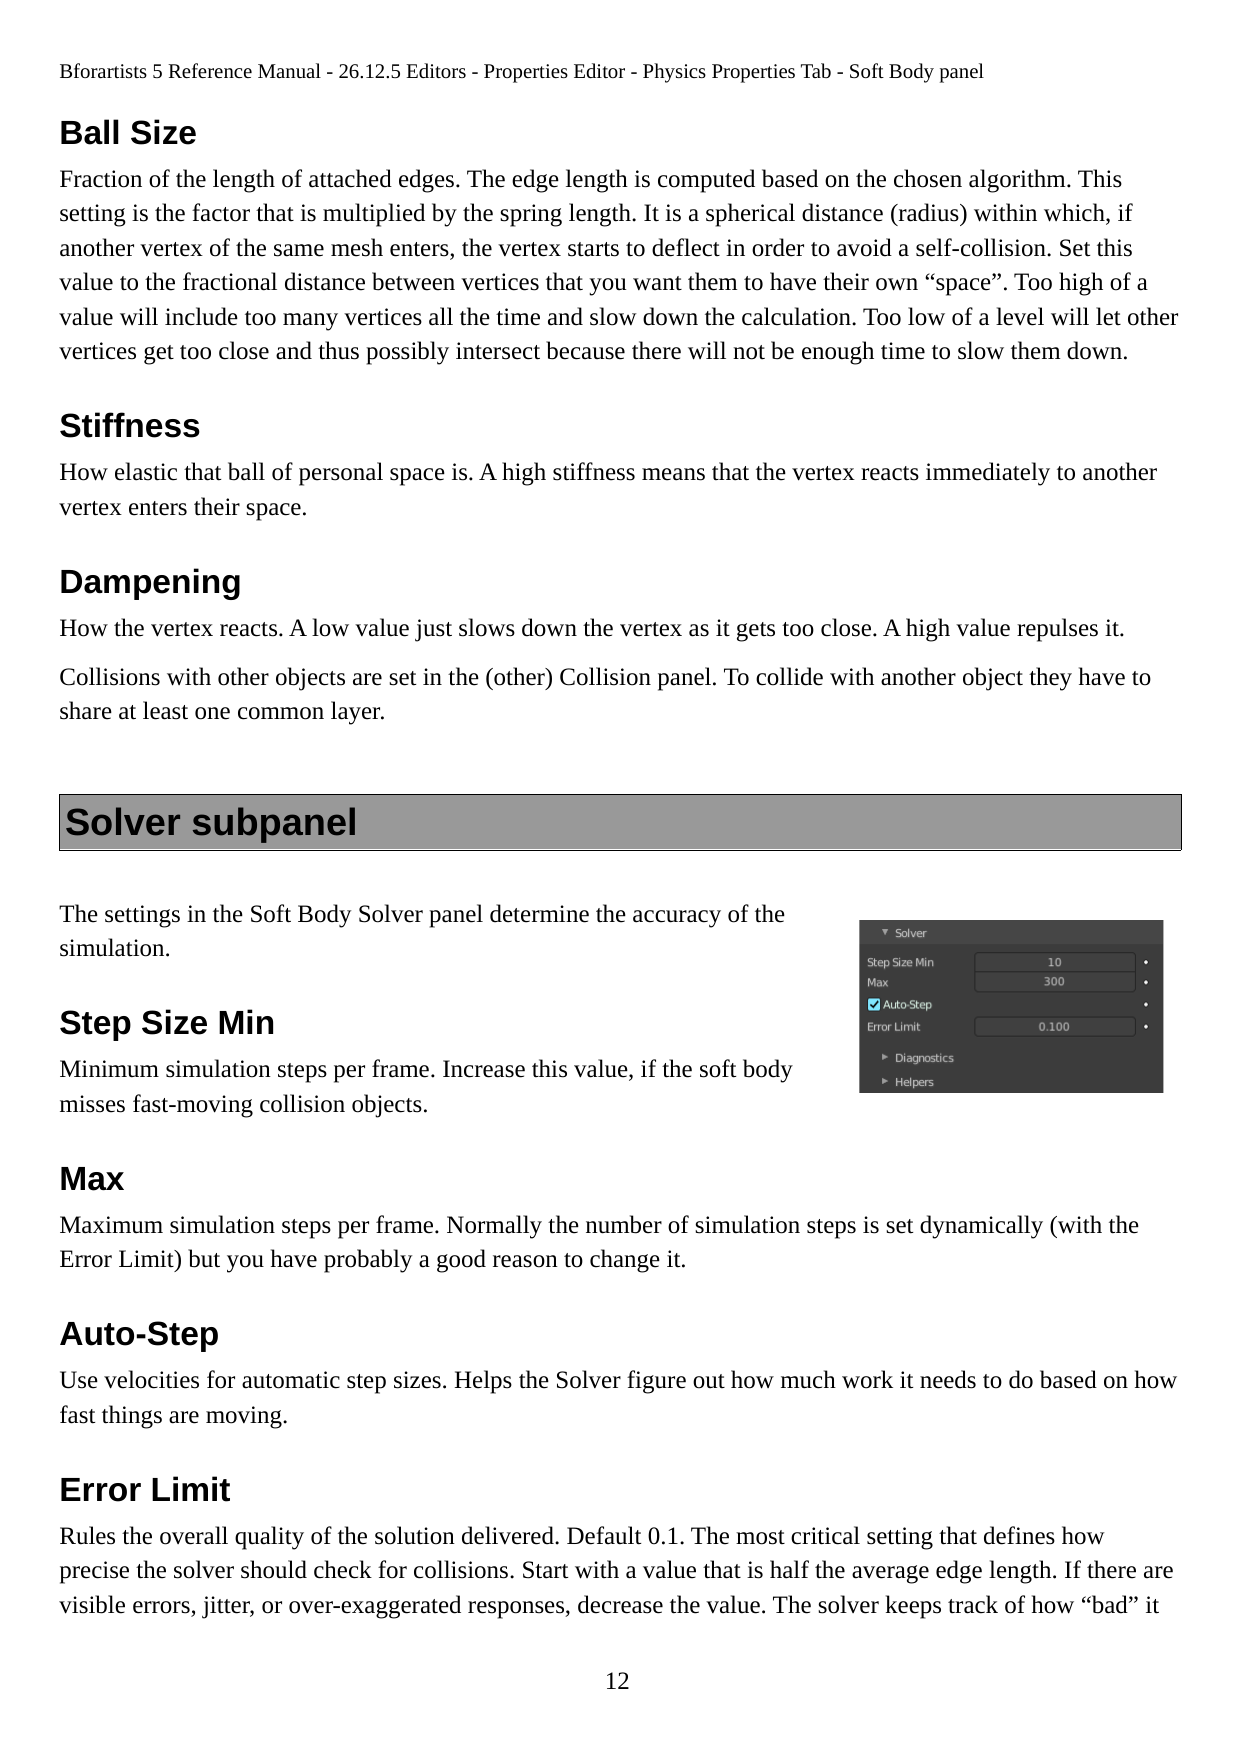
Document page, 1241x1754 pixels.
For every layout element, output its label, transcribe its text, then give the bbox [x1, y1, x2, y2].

subtitle Ball Size [59, 113, 1181, 151]
text The settings in the Soft Body Solver panel determine the accuracy of the simulation. [59, 899, 1181, 962]
text Minimum simulation steps per frame. Increase this value, if the soft body misses fast-moving collision objects. [59, 1054, 1181, 1117]
subtitle Stiffness [59, 406, 1181, 445]
text How elastic that ball of personal space is. A high stiffness means that the vertex reacts immediately to another vertex enters their space. [59, 457, 1181, 520]
subtitle Error Limit [59, 1470, 1181, 1508]
text Collisions with other objects are set in the (other) Collision panel. To collide with another object they have to share at least one common layer. [59, 662, 1181, 725]
text How the vertex reacts. A low value just slows down the vertex as it gets too close. A high value repulses it. [59, 613, 1181, 641]
table_header Solver subpanel [60, 795, 1181, 849]
subtitle Dampening [59, 562, 1181, 600]
text Rules the overall quality of the solution delivered. Default 0.1. The most critical setting that defines how precise the solver should check for collisions. Start with a value that is half the average edge length. If there are visible errors, jitter, or over-exaggerated responses, decrease the value. The solver keeps track of how “bad” it [59, 1521, 1181, 1618]
subtitle Step Size Min [59, 1003, 859, 1042]
subtitle Max [59, 1159, 1181, 1197]
text Maximum simulation steps per frame. Normally the number of simulation steps is set dynamically (with the Error Limit) but you have probably a good reason to change it. [59, 1210, 1181, 1273]
picture [859, 920, 1164, 1093]
subtitle Auto-Step [59, 1314, 1181, 1353]
text Use velocities for automatic step sizes. Helps the Solver figure out how much work it needs to do based on how fast things are moving. [59, 1365, 1181, 1428]
subtitle [1164, 1003, 1181, 1042]
text Fraction of the length of attached edges. The edge length is computed based on the chosen algorithm. This setting is the factor that is multiplied by the spring length. It is a spherical distance (radius) within which, if another vertex of the same mesh enters, the vertex starts to deflect in order to avoid a self-collision. Set this value to the fractional distance between vertices that you want them to have their own “space”. Too high of a value will include too many vertices all the time and slow down the calculation. Too low of a level will let other vertices get too close and thus possibly intersect because there will not be enough time to slow them down. [59, 164, 1181, 365]
